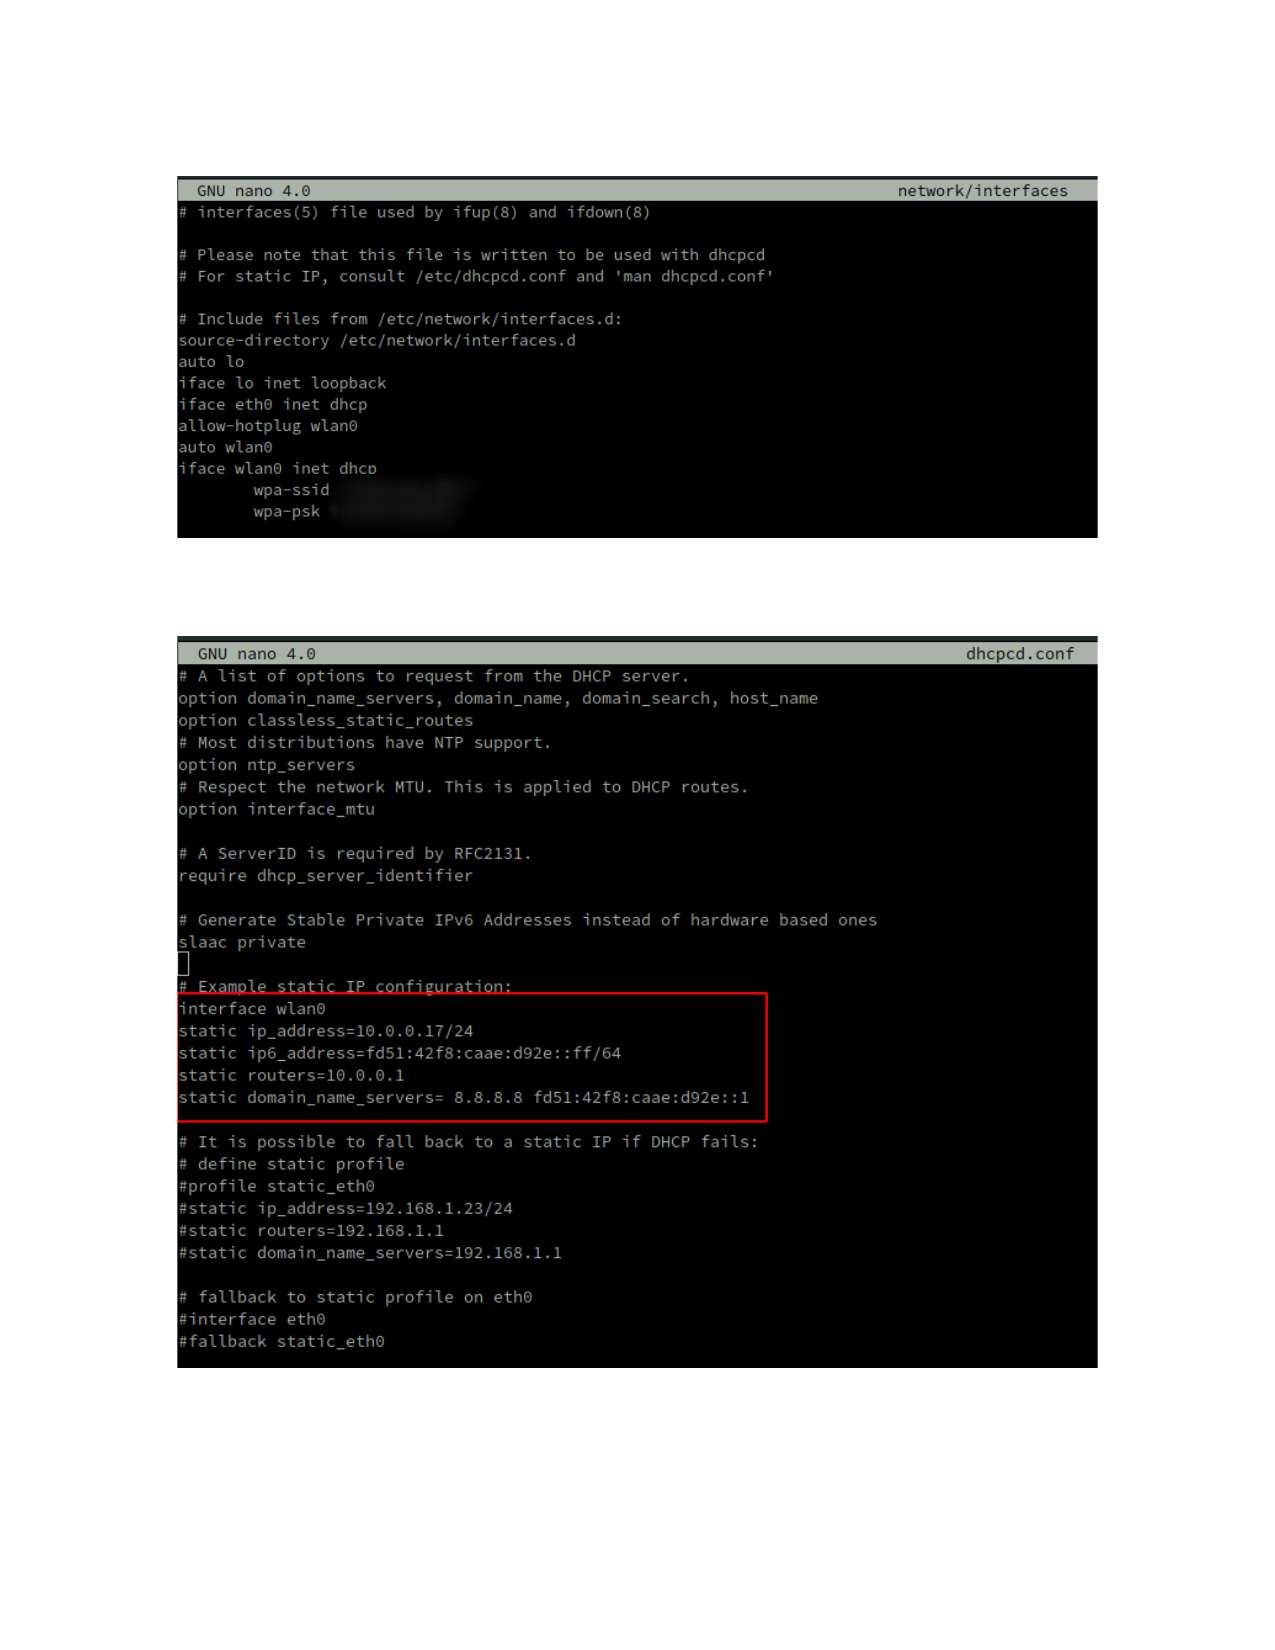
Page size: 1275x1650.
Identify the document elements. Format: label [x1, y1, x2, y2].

picture [177, 636, 1098, 1368]
picture [177, 176, 1098, 538]
